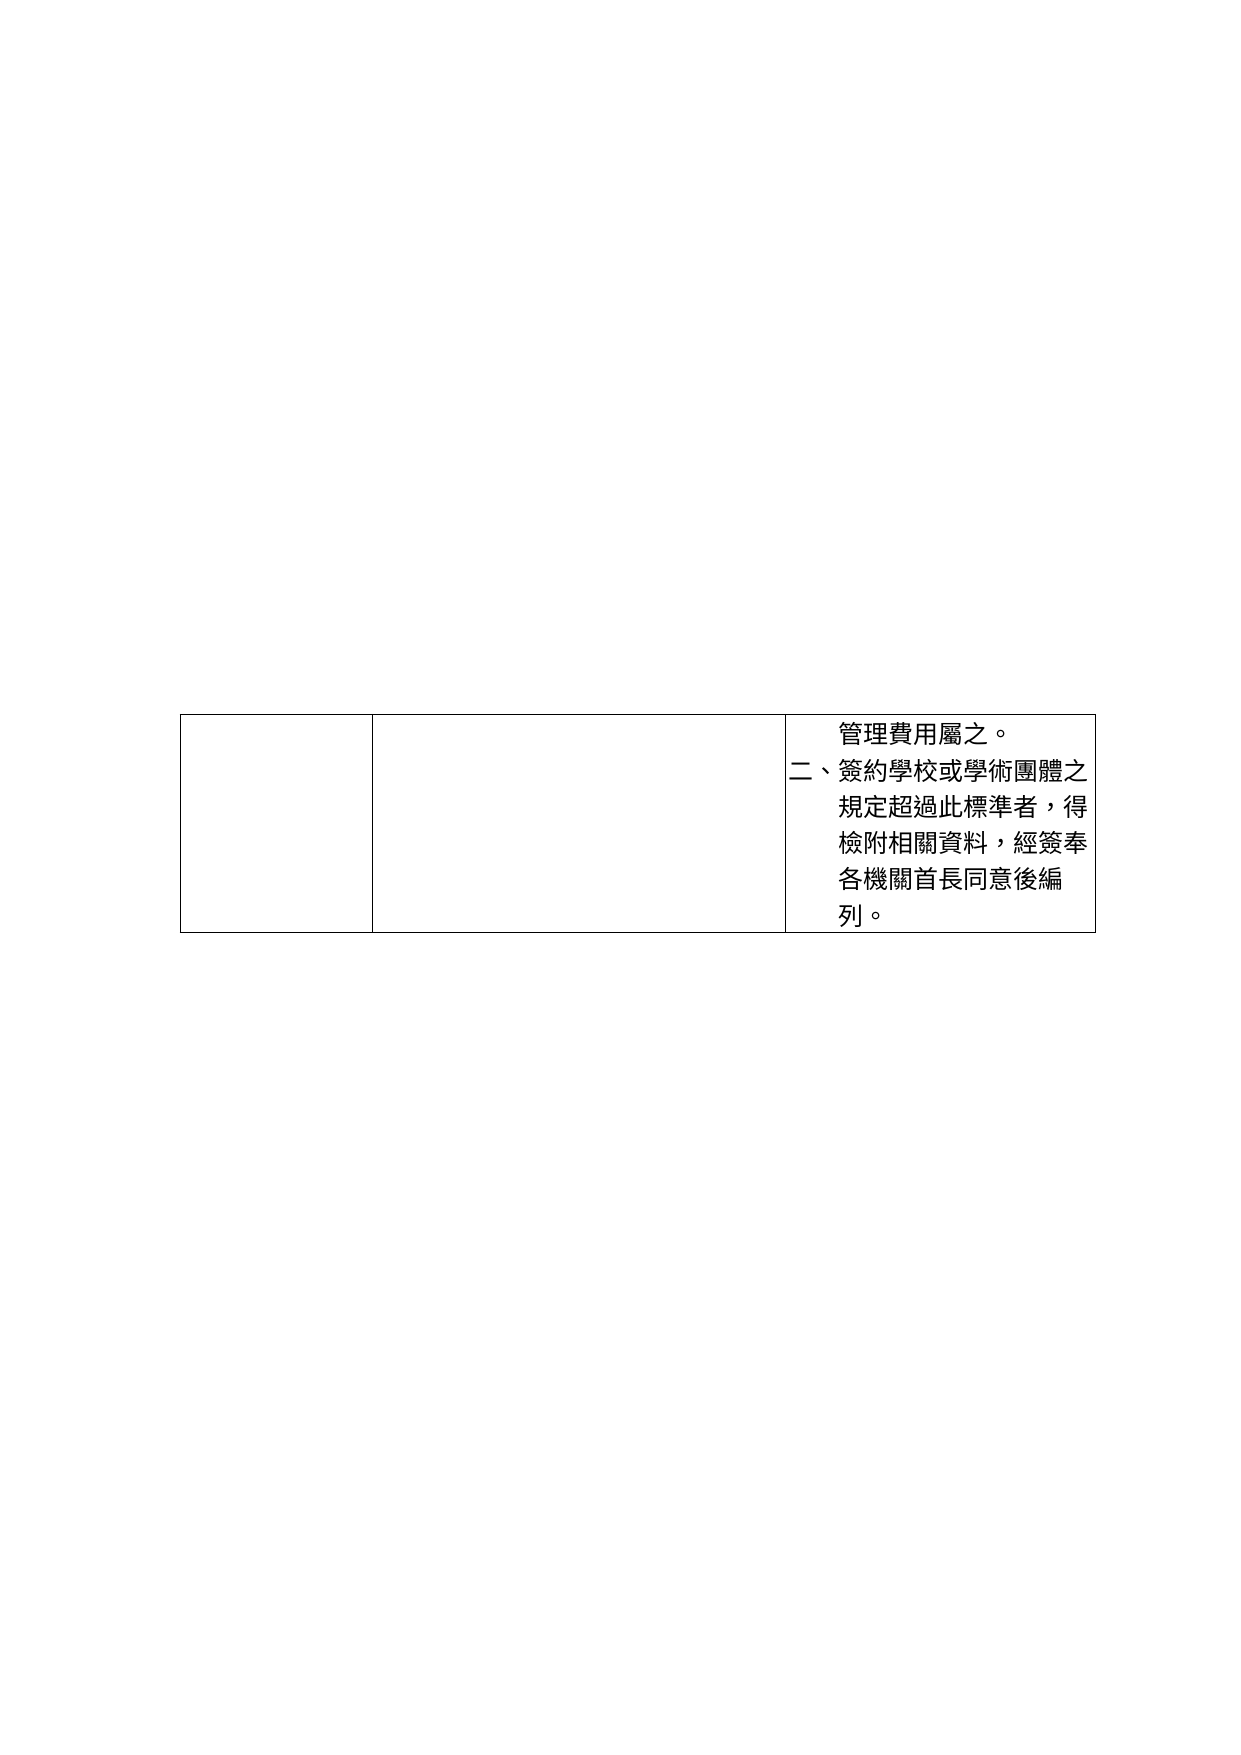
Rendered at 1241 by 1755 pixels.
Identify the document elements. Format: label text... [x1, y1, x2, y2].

table_cell [373, 715, 785, 932]
table_cell 管理費用屬之。 二、簽約學校或學術團體之規定超過此標準者，得檢附相關資料，經簽奉各機關首長同意後編列。 [786, 715, 1095, 932]
table_cell [181, 715, 372, 932]
